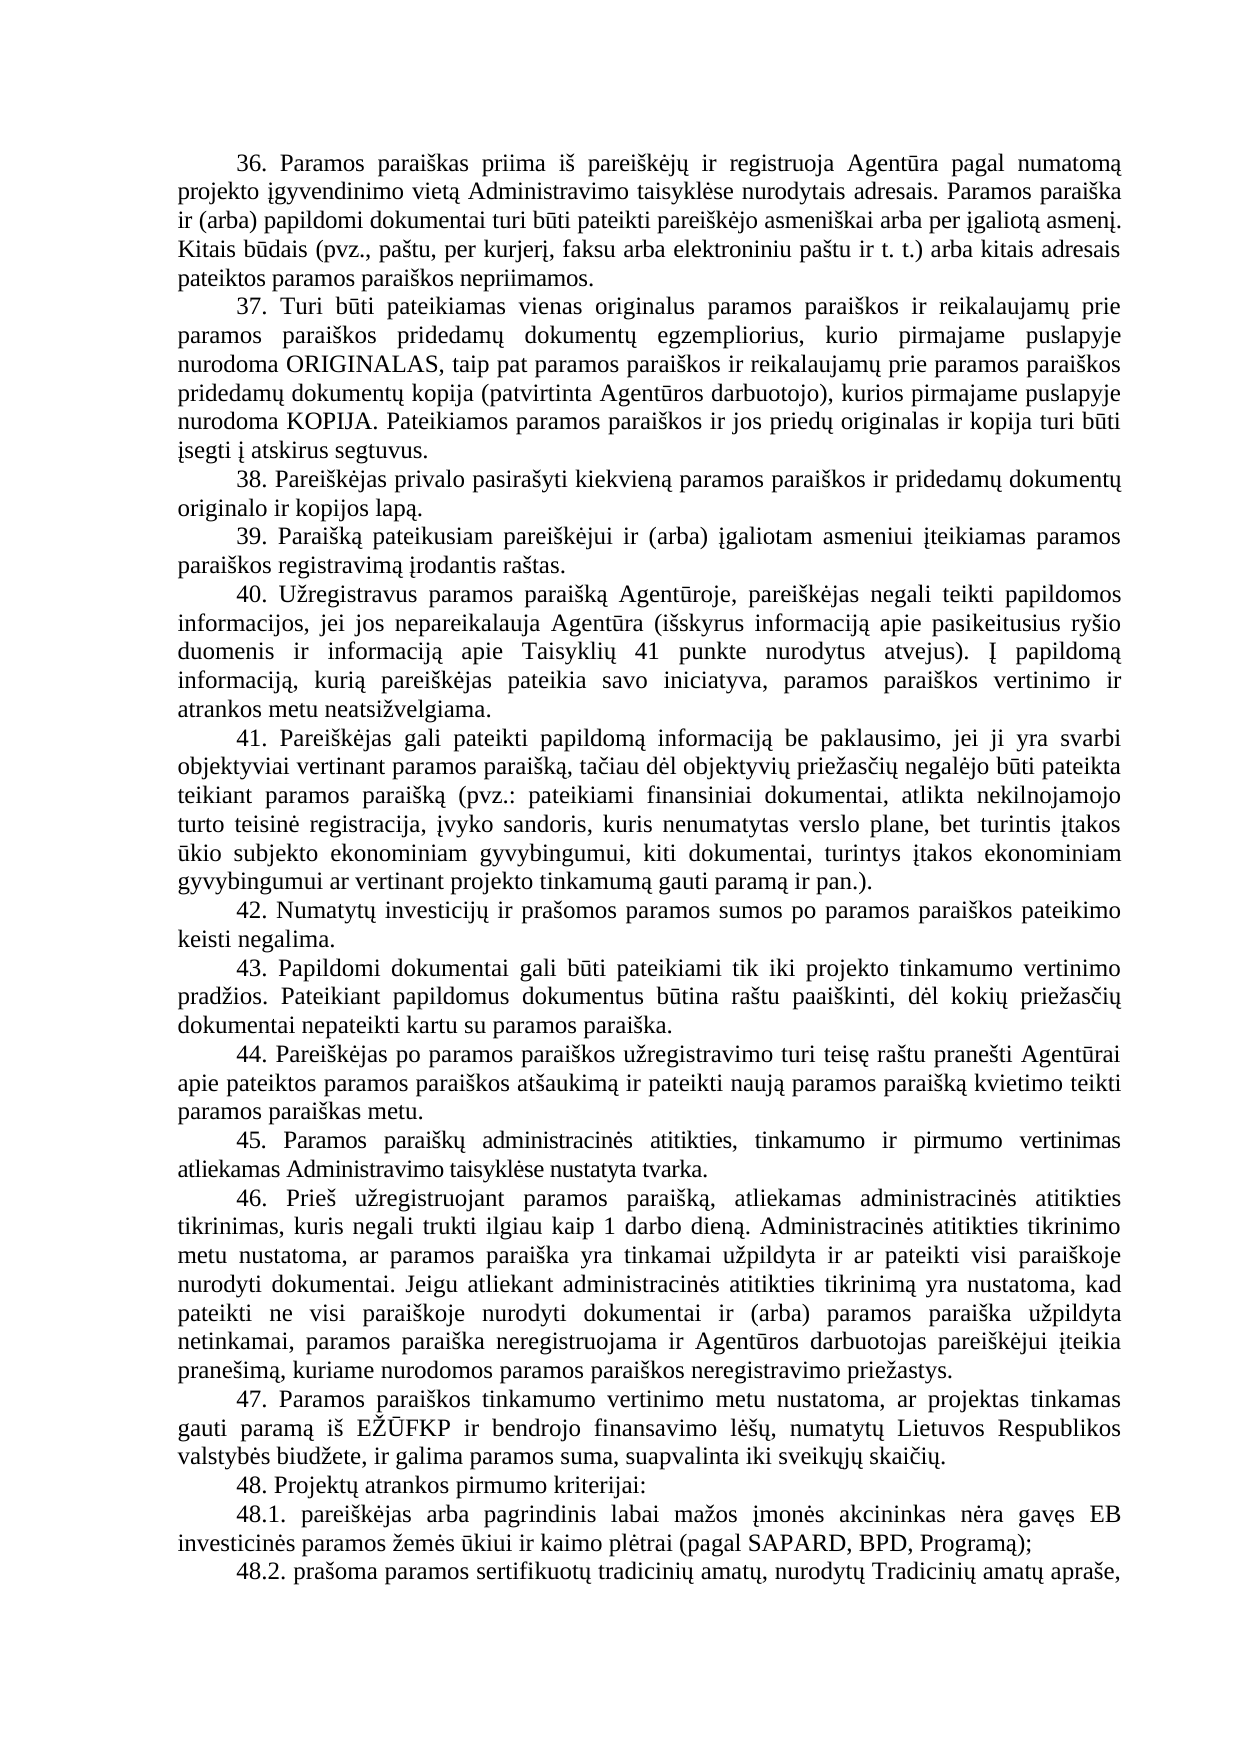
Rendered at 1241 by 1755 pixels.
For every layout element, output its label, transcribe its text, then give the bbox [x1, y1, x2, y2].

text 48.2. prašoma paramos sertifikuotų tradicinių amatų, nurodytų Tradicinių amatų apraše, [177, 1556, 1122, 1585]
text 39. Paraišką pateikusiam pareiškėjui ir (arba) įgaliotam asmeniui įteikiamas paramos paraiškos registravimą įrodantis raštas. [177, 521, 1122, 579]
text 45. Paramos paraiškų administracinės atitikties, tinkamumo ir pirmumo vertinimas atliekamas Administravimo taisyklėse nustatyta tvarka. [177, 1125, 1122, 1183]
text 47. Paramos paraiškos tinkamumo vertinimo metu nustatoma, ar projektas tinkamas gauti paramą iš EŽŪFKP ir bendrojo finansavimo lėšų, numatytų Lietuvos Respublikos valstybės biudžete, ir galima paramos suma, suapvalinta iki sveikųjų skaičių. [177, 1384, 1122, 1470]
text 37. Turi būti pateikiamas vienas originalus paramos paraiškos ir reikalaujamų prie paramos paraiškos pridedamų dokumentų egzempliorius, kurio pirmajame puslapyje nurodoma ORIGINALAS, taip pat paramos paraiškos ir reikalaujamų prie paramos paraiškos pridedamų dokumentų kopija (patvirtinta Agentūros darbuotojo), kurios pirmajame puslapyje nurodoma KOPIJA. Pateikiamos paramos paraiškos ir jos priedų originalas ir kopija turi būti įsegti į atskirus segtuvus. [177, 291, 1122, 464]
text 48.1. pareiškėjas arba pagrindinis labai mažos įmonės akcininkas nėra gavęs EB investicinės paramos žemės ūkiui ir kaimo plėtrai (pagal SAPARD, BPD, Programą); [177, 1499, 1122, 1556]
text 40. Užregistravus paramos paraišką Agentūroje, pareiškėjas negali teikti papildomos informacijos, jei jos nepareikalauja Agentūra (išskyrus informaciją apie pasikeitusius ryšio duomenis ir informaciją apie Taisyklių 41 punkte nurodytus atvejus). Į papildomą informaciją, kurią pareiškėjas pateikia savo iniciatyva, paramos paraiškos vertinimo ir atrankos metu neatsižvelgiama. [177, 579, 1122, 723]
text 41. Pareiškėjas gali pateikti papildomą informaciją be paklausimo, jei ji yra svarbi objektyviai vertinant paramos paraišką, tačiau dėl objektyvių priežasčių negalėjo būti pateikta teikiant paramos paraišką (pvz.: pateikiami finansiniai dokumentai, atlikta nekilnojamojo turto teisinė registracija, įvyko sandoris, kuris nenumatytas verslo plane, bet turintis įtakos ūkio subjekto ekonominiam gyvybingumui, kiti dokumentai, turintys įtakos ekonominiam gyvybingumui ar vertinant projekto tinkamumą gauti paramą ir pan.). [177, 723, 1122, 895]
text 42. Numatytų investicijų ir prašomos paramos sumos po paramos paraiškos pateikimo keisti negalima. [177, 895, 1122, 953]
text 36. Paramos paraiškas priima iš pareiškėjų ir registruoja Agentūra pagal numatomą projekto įgyvendinimo vietą Administravimo taisyklėse nurodytais adresais. Paramos paraiška ir (arba) papildomi dokumentai turi būti pateikti pareiškėjo asmeniškai arba per įgaliotą asmenį. Kitais būdais (pvz., paštu, per kurjerį, faksu arba elektroniniu paštu ir t. t.) arba kitais adresais pateiktos paramos paraiškos nepriimamos. [177, 148, 1122, 291]
text 43. Papildomi dokumentai gali būti pateikiami tik iki projekto tinkamumo vertinimo pradžios. Pateikiant papildomus dokumentus būtina raštu paaiškinti, dėl kokių priežasčių dokumentai nepateikti kartu su paramos paraiška. [177, 953, 1122, 1039]
text 38. Pareiškėjas privalo pasirašyti kiekvieną paramos paraiškos ir pridedamų dokumentų originalo ir kopijos lapą. [177, 464, 1122, 521]
text 46. Prieš užregistruojant paramos paraišką, atliekamas administracinės atitikties tikrinimas, kuris negali trukti ilgiau kaip 1 darbo dieną. Administracinės atitikties tikrinimo metu nustatoma, ar paramos paraiška yra tinkamai užpildyta ir ar pateikti visi paraiškoje nurodyti dokumentai. Jeigu atliekant administracinės atitikties tikrinimą yra nustatoma, kad pateikti ne visi paraiškoje nurodyti dokumentai ir (arba) paramos paraiška užpildyta netinkamai, paramos paraiška neregistruojama ir Agentūros darbuotojas pareiškėjui įteikia pranešimą, kuriame nurodomos paramos paraiškos neregistravimo priežastys. [177, 1183, 1122, 1384]
text 48. Projektų atrankos pirmumo kriterijai: [177, 1470, 1122, 1499]
text 44. Pareiškėjas po paramos paraiškos užregistravimo turi teisę raštu pranešti Agentūrai apie pateiktos paramos paraiškos atšaukimą ir pateikti naują paramos paraišką kvietimo teikti paramos paraiškas metu. [177, 1039, 1122, 1125]
